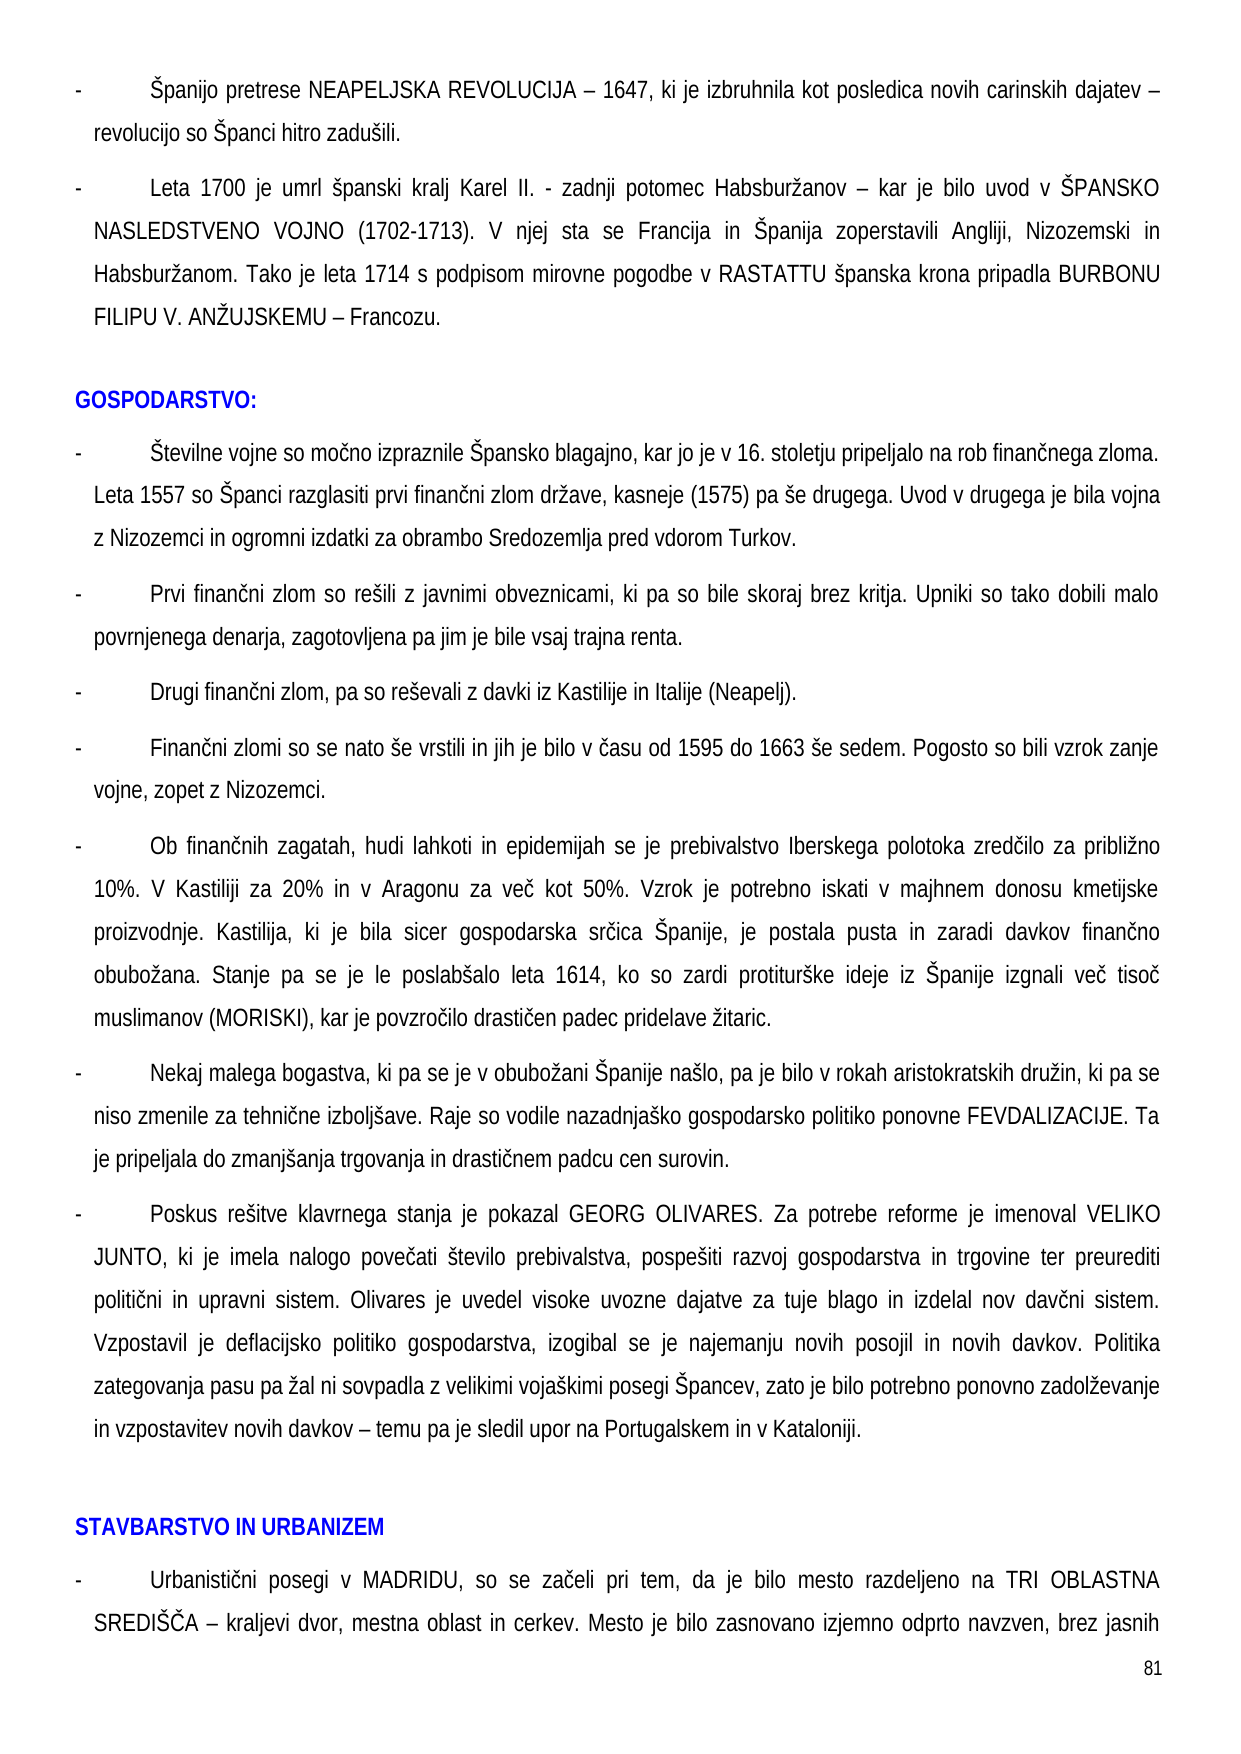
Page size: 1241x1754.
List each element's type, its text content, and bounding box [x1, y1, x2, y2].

list Urbanistični posegi v MADRIDU, so se začeli pri tem, da je bilo mesto razdeljeno na TRI OBLASTNA SREDIŠČA – kraljevi dvor, mestna oblast in cerkev. Mesto je bilo zasnovano izjemno odprto navzven, brez jasnih [75, 1565, 1162, 1636]
list Številne vojne so močno izpraznile Špansko blagajno, kar jo je v 16. stoletju pripeljalo na rob finančnega zloma. Leta 1557 so Španci razglasiti prvi finančni zlom države, kasneje (1575) pa še drugega. Uvod v drugega je bila vojna z Nizozemci in ogromni izdatki za obrambo Sredozemlja pred vdorom Turkov. [75, 438, 1162, 552]
list Španijo pretrese NEAPELJSKA REVOLUCIJA – 1647, ki je izbruhnila kot posledica novih carinskih dajatev – revolucijo so Španci hitro zadušili. [75, 75, 1162, 146]
list Drugi finančni zlom, pa so reševali z davki iz Kastilije in Italije (Neapelj). [75, 677, 1162, 706]
list Nekaj malega bogastva, ki pa se je v obubožani Španije našlo, pa je bilo v rokah aristokratskih družin, ki pa se niso zmenile za tehnične izboljšave. Raje so vodile nazadnjaško gospodarsko politiko ponovne FEVDALIZACIJE. Ta je pripeljala do zmanjšanja trgovanja in drastičnem padcu cen surovin. [75, 1058, 1162, 1172]
list Finančni zlomi so se nato še vrstili in jih je bilo v času od 1595 do 1663 še sedem. Pogosto so bili vzrok zanje vojne, zopet z Nizozemci. [75, 733, 1162, 804]
list Ob finančnih zagatah, hudi lahkoti in epidemijah se je prebivalstvo Iberskega polotoka zredčilo za približno 10%. V Kastiliji za 20% in v Aragonu za več kot 50%. Vzrok je potrebno iskati v majhnem donosu kmetijske proizvodnje. Kastilija, ki je bila sicer gospodarska srčica Španije, je postala pusta in zaradi davkov finančno obubožana. Stanje pa se je le poslabšalo leta 1614, ko so zardi protiturške ideje iz Španije izgnali več tisoč muslimanov (MORISKI), kar je povzročilo drastičen padec pridelave žitaric. [75, 831, 1162, 1031]
list Poskus rešitve klavrnega stanja je pokazal GEORG OLIVARES. Za potrebe reforme je imenoval VELIKO JUNTO, ki je imela nalogo povečati število prebivalstva, pospešiti razvoj gospodarstva in trgovine ter preurediti politični in upravni sistem. Olivares je uvedel visoke uvozne dajatve za tuje blago in izdelal nov davčni sistem. Vzpostavil je deflacijsko politiko gospodarstva, izogibal se je najemanju novih posojil in novih davkov. Politika zategovanja pasu pa žal ni sovpadla z velikimi vojaškimi posegi Špancev, zato je bilo potrebno ponovno zadolževanje in vzpostavitev novih davkov – temu pa je sledil upor na Portugalskem in v Kataloniji. [75, 1199, 1162, 1442]
list Leta 1700 je umrl španski kralj Karel II. - zadnji potomec Habsburžanov – kar je bilo uvod v ŠPANSKO NASLEDSTVENO VOJNO (1702-1713). V njej sta se Francija in Španija zoperstavili Angliji, Nizozemski in Habsburžanom. Tako je leta 1714 s podpisom mirovne pogodbe v RASTATTU španska krona pripadla BURBONU FILIPU V. ANŽUJSKEMU – Francozu. [75, 173, 1162, 331]
list Prvi finančni zlom so rešili z javnimi obveznicami, ki pa so bile skoraj brez kritja. Upniki so tako dobili malo povrnjenega denarja, zagotovljena pa jim je bile vsaj trajna renta. [75, 579, 1162, 650]
text GOSPODARSTVO: [75, 385, 1162, 414]
text STAVBARSTVO IN URBANIZEM [75, 1512, 1162, 1541]
